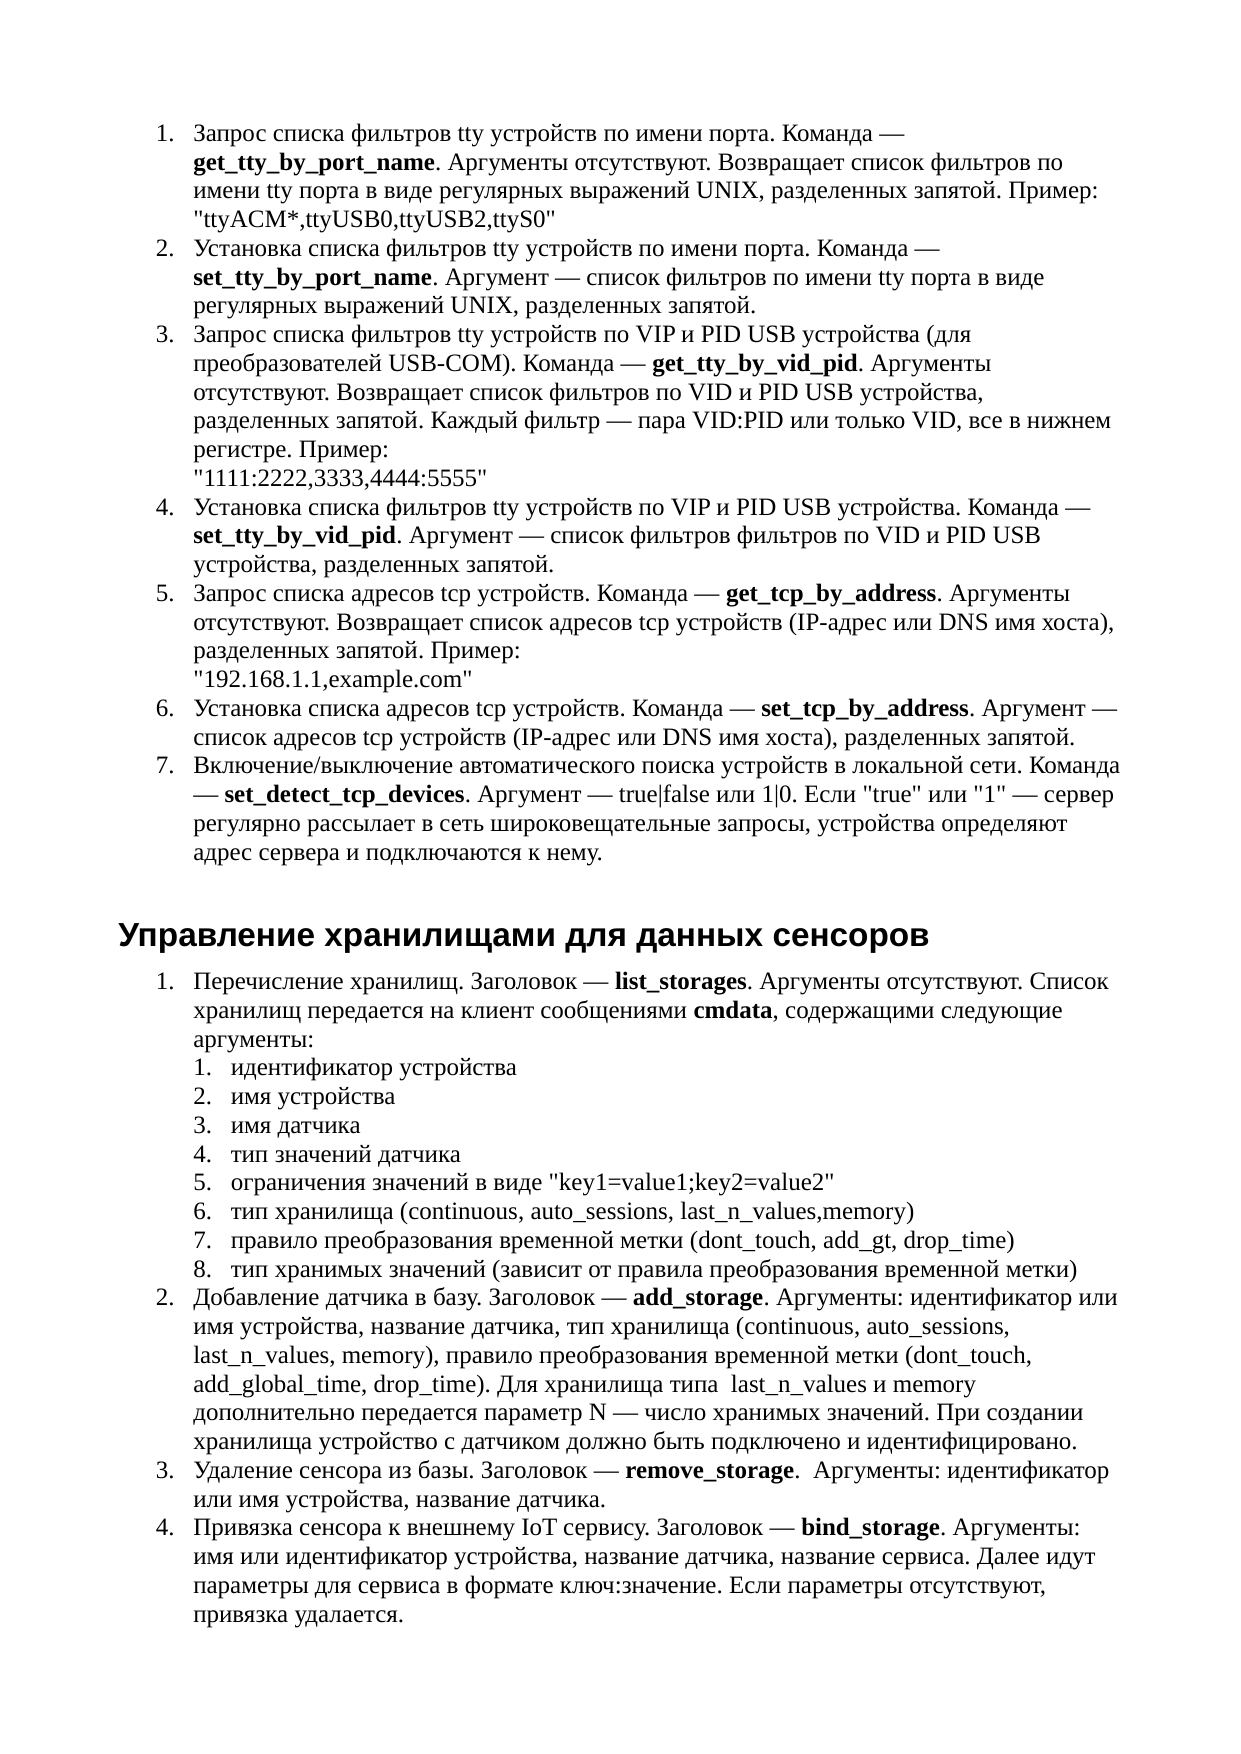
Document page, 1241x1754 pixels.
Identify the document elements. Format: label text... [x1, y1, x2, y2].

list Включение/выключение автоматического поиска устройств в локальной сети. Команда — set_detect_tcp_devices. Аргумент — true|false или 1|0. Если "true" или "1" — сервер регулярно рассылает в сеть широковещательные запросы, устройства определяют адрес сервера и подключаются к нему. [156, 751, 1122, 866]
list Перечисление хранилищ. Заголовок — list_storages. Аргументы отсутствуют. Список хранилищ передается на клиент сообщениями cmdata, содержащими следующие аргументы: [156, 966, 1122, 1052]
list Запрос списка фильтров tty устройств по имени порта. Команда — get_tty_by_port_name. Аргументы отсутствуют. Возвращает список фильтров по имени tty порта в виде регулярных выражений UNIX, разделенных запятой. Пример: "ttyACM*,ttyUSB0,ttyUSB2,ttyS0" [156, 118, 1122, 233]
list Запрос списка адресов tcp устройств. Команда — get_tcp_by_address. Аргументы отсутствуют. Возвращает список адресов tcp устройств (IP-адрес или DNS имя хоста), разделенных запятой. Пример: "192.168.1.1,example.com" [156, 578, 1122, 693]
list Установка списка адресов tcp устройств. Команда — set_tcp_by_address. Аргумент — список адресов tcp устройств (IP-адрес или DNS имя хоста), разделенных запятой. [156, 693, 1122, 751]
list ограничения значений в виде "key1=value1;key2=value2" [193, 1167, 1122, 1196]
list идентификатор устройства [193, 1052, 1122, 1081]
list имя устройства [193, 1081, 1122, 1110]
list тип хранилища (continuous, auto_sessions, last_n_values,memory) [193, 1196, 1122, 1225]
list правило преобразования временной метки (dont_touch, add_gt, drop_time) [193, 1225, 1122, 1254]
list Установка списка фильтров tty устройств по имени порта. Команда — set_tty_by_port_name. Аргумент — список фильтров по имени tty порта в виде регулярных выражений UNIX, разделенных запятой. [156, 233, 1122, 319]
list Добавление датчика в базу. Заголовок — add_storage. Аргументы: идентификатор или имя устройства, название датчика, тип хранилища (continuous, auto_sessions, last_n_values, memory), правило преобразования временной метки (dont_touch, add_global_time, drop_time). Для хранилища типа last_n_values и memory дополнительно передается параметр N — число хранимых значений. При создании хранилища устройство с датчиком должно быть подключено и идентифицировано. [156, 1282, 1122, 1455]
list Запрос списка фильтров tty устройств по VIP и PID USB устройства (для преобразователей USB-COM). Команда — get_tty_by_vid_pid. Аргументы отсутствуют. Возвращает список фильтров по VID и PID USB устройства, разделенных запятой. Каждый фильтр — пара VID:PID или только VID, все в нижнем регистре. Пример: "1111:2222,3333,4444:5555" [156, 319, 1122, 492]
list имя датчика [193, 1110, 1122, 1139]
list Установка списка фильтров tty устройств по VIP и PID USB устройства. Команда — set_tty_by_vid_pid. Аргумент — список фильтров фильтров по VID и PID USB устройства, разделенных запятой. [156, 492, 1122, 578]
list тип хранимых значений (зависит от правила преобразования временной метки) [193, 1254, 1122, 1282]
subtitle Управление хранилищами для данных сенсоров [118, 915, 1122, 954]
list Удаление сенсора из базы. Заголовок — remove_storage. Аргументы: идентификатор или имя устройства, название датчика. [156, 1455, 1122, 1512]
list Привязка сенсора к внешнему IoT сервису. Заголовок — bind_storage. Аргументы: имя или идентификатор устройства, название датчика, название сервиса. Далее идут параметры для сервиса в формате ключ:значение. Если параметры отсутствуют, привязка удалается. [156, 1512, 1122, 1627]
list тип значений датчика [193, 1139, 1122, 1167]
